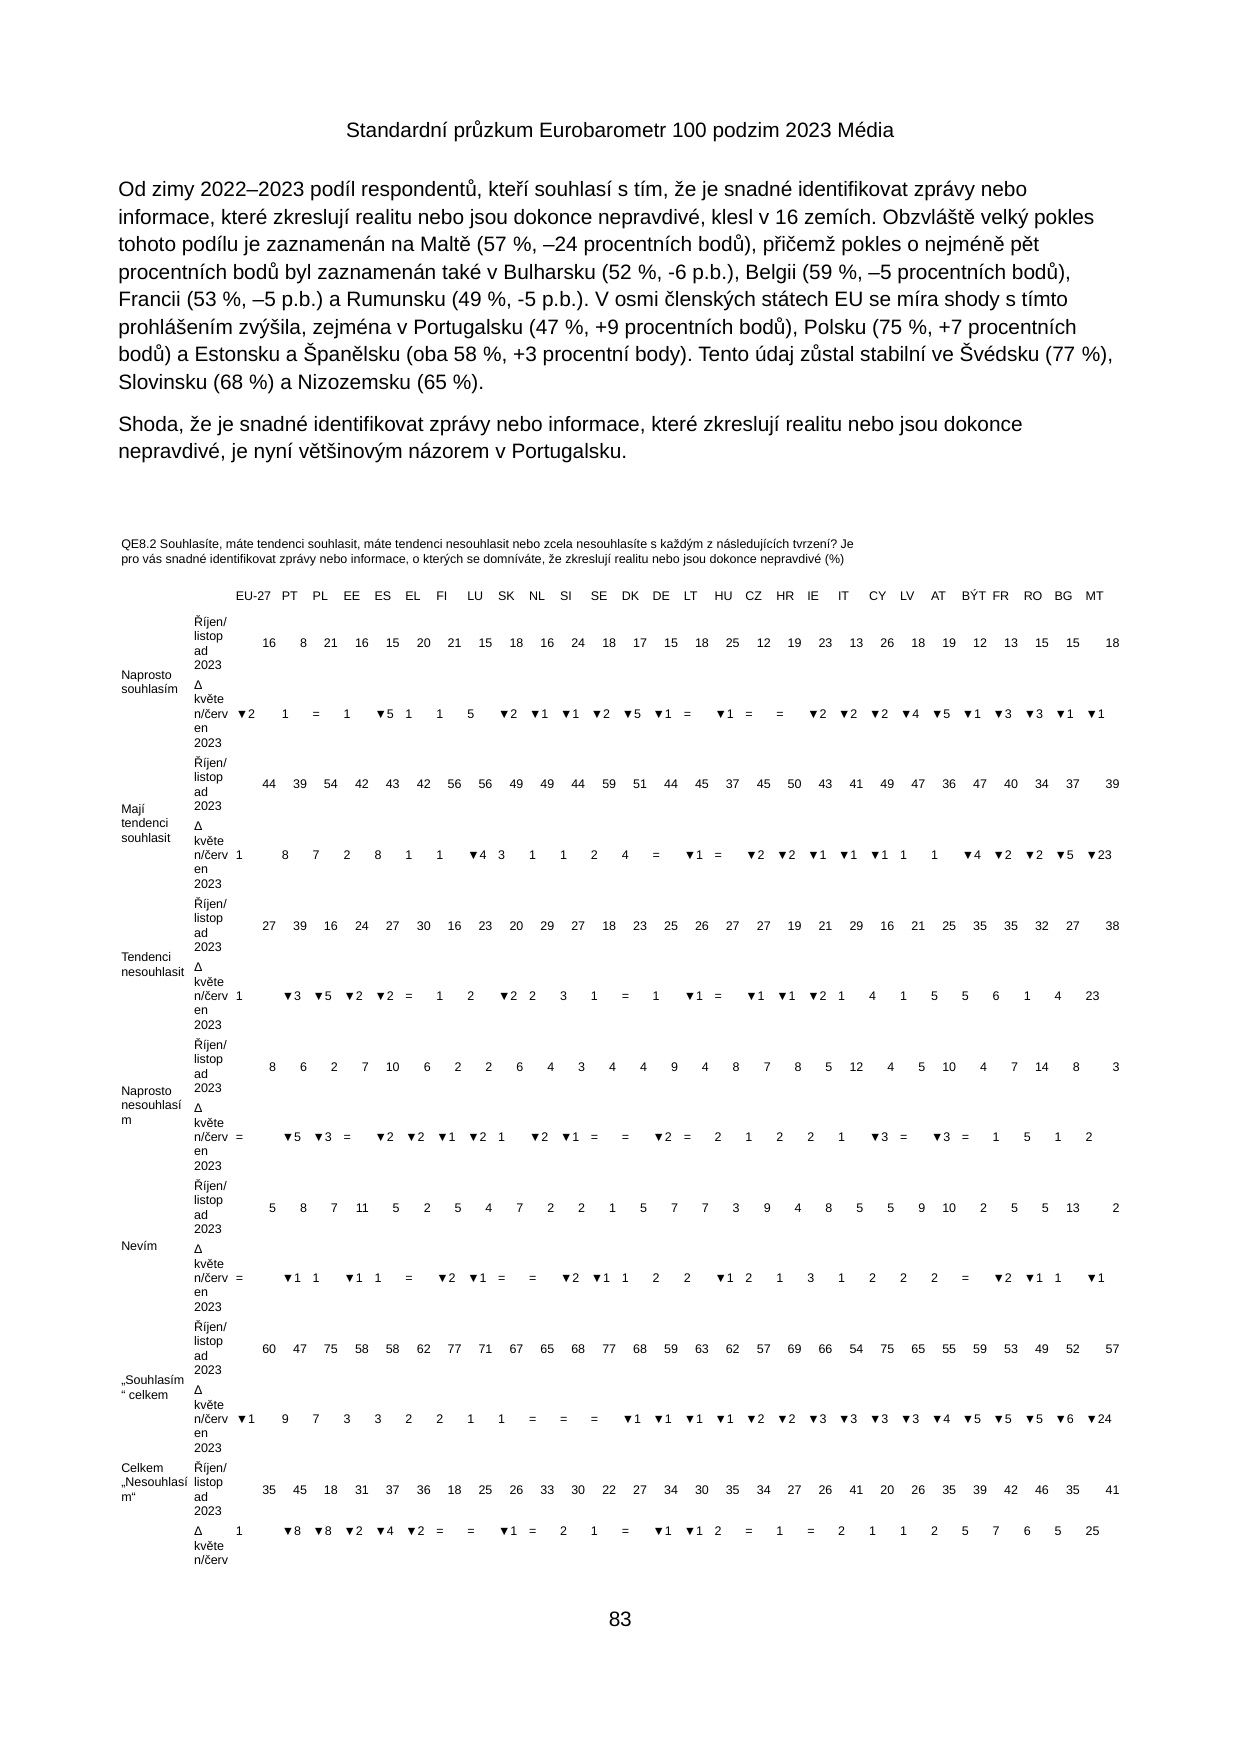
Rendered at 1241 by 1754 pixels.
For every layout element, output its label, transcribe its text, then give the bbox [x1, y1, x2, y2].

table_cell ▼1 [1083, 675, 1122, 753]
table_cell 3 [711, 1176, 742, 1239]
table_cell 18 [681, 612, 711, 675]
table_cell Δ květen/červen 2023 [191, 1380, 233, 1458]
table_cell ▼2 [588, 675, 619, 753]
table_cell ▼1 [650, 1380, 681, 1458]
table_cell 2 [526, 1176, 557, 1239]
table_cell 2 [928, 1521, 959, 1570]
table_cell 62 [711, 1317, 742, 1380]
table_cell 35 [233, 1458, 279, 1521]
table_cell ▼1 [495, 1521, 526, 1570]
table_cell 2 [1083, 1098, 1122, 1176]
table_cell = [340, 1098, 371, 1176]
table_cell ▼2 [433, 1239, 464, 1317]
table_cell 3 [557, 957, 588, 1035]
table_cell ▼24 [1083, 1380, 1122, 1458]
table_cell 40 [990, 753, 1021, 816]
table_cell 2 [588, 816, 619, 894]
table_cell SI [557, 579, 588, 612]
table_cell 20 [866, 1458, 897, 1521]
table_cell 35 [928, 1458, 959, 1521]
table_cell 16 [433, 894, 464, 957]
table_cell 5 [1051, 1521, 1082, 1570]
table_cell 2 [681, 1239, 711, 1317]
table_cell 27 [742, 894, 773, 957]
table_cell 3 [495, 816, 526, 894]
table_cell 26 [866, 612, 897, 675]
table_cell = [773, 675, 804, 753]
table_cell 1 [526, 816, 557, 894]
table_cell Naprosto souhlasím [118, 612, 191, 753]
table_cell ▼2 [835, 675, 866, 753]
table_cell 65 [526, 1317, 557, 1380]
table_cell 18 [588, 612, 619, 675]
table_cell 52 [1051, 1317, 1082, 1380]
table_header [1051, 523, 1082, 579]
table_cell ▼1 [681, 957, 711, 1035]
table_cell ▼4 [928, 1380, 959, 1458]
table_cell = [495, 1239, 526, 1317]
table_cell 58 [340, 1317, 371, 1380]
table_cell 27 [371, 894, 402, 957]
table_cell EU-27 [233, 579, 279, 612]
table_cell AT [928, 579, 959, 612]
table_cell 23 [1083, 957, 1122, 1035]
table_cell 27 [233, 894, 279, 957]
table_cell 2 [711, 1098, 742, 1176]
table_cell EL [402, 579, 433, 612]
table_cell 1 [897, 1521, 928, 1570]
table_cell ▼1 [340, 1239, 371, 1317]
table_cell 4 [526, 1035, 557, 1098]
table_cell 35 [959, 894, 989, 957]
table_cell 26 [681, 894, 711, 957]
table_cell 3 [340, 1380, 371, 1458]
table_cell 1 [495, 1380, 526, 1458]
table_cell ▼2 [990, 1239, 1021, 1317]
table_cell 30 [557, 1458, 588, 1521]
table_cell ▼2 [866, 675, 897, 753]
table_cell 5 [1021, 1176, 1051, 1239]
table_cell 43 [371, 753, 402, 816]
table_cell ▼8 [310, 1521, 340, 1570]
table_cell 4 [866, 957, 897, 1035]
table_cell 8 [773, 1035, 804, 1098]
table_cell ▼2 [1021, 816, 1051, 894]
table_cell 1 [588, 1176, 619, 1239]
table_cell 18 [433, 1458, 464, 1521]
table_cell = [742, 1521, 773, 1570]
table_cell = [588, 1380, 619, 1458]
table_cell ▼2 [402, 1098, 433, 1176]
table_cell 42 [340, 753, 371, 816]
table_cell 5 [464, 675, 495, 753]
table_cell BG [1051, 579, 1082, 612]
table_cell 1 [433, 957, 464, 1035]
table_cell ▼4 [959, 816, 989, 894]
table_cell 7 [990, 1521, 1021, 1570]
table_cell 54 [310, 753, 340, 816]
table_cell 25 [711, 612, 742, 675]
table_cell 6 [402, 1035, 433, 1098]
table_cell 9 [742, 1176, 773, 1239]
table_cell ▼3 [835, 1380, 866, 1458]
table_cell 1 [495, 1098, 526, 1176]
table_cell 1 [835, 1098, 866, 1176]
table_cell ES [371, 579, 402, 612]
table_cell 8 [279, 1176, 309, 1239]
table_cell 50 [773, 753, 804, 816]
table_cell = [650, 816, 681, 894]
table_cell 1 [464, 1380, 495, 1458]
table_cell IE [804, 579, 835, 612]
table_cell = [526, 1239, 557, 1317]
table_cell ▼2 [495, 675, 526, 753]
table_cell 1 [650, 957, 681, 1035]
table_cell ▼5 [928, 675, 959, 753]
table_cell 44 [650, 753, 681, 816]
table_cell ▼5 [1051, 816, 1082, 894]
table_cell 1 [402, 816, 433, 894]
table_cell 2 [464, 957, 495, 1035]
table_cell 27 [773, 1458, 804, 1521]
table_cell 37 [711, 753, 742, 816]
table_cell 39 [1083, 753, 1122, 816]
table_cell 2 [464, 1035, 495, 1098]
table_cell = [310, 675, 340, 753]
table_cell 3 [804, 1239, 835, 1317]
table_cell = [711, 816, 742, 894]
table_cell 4 [464, 1176, 495, 1239]
table_cell NL [526, 579, 557, 612]
table_cell FR [990, 579, 1021, 612]
table_cell BÝT [959, 579, 989, 612]
table_cell = [233, 1239, 279, 1317]
table_cell 21 [433, 612, 464, 675]
table_cell 1 [310, 1239, 340, 1317]
table_cell 16 [310, 894, 340, 957]
table_cell 2 [835, 1521, 866, 1570]
table_cell 49 [866, 753, 897, 816]
table_cell 5 [835, 1176, 866, 1239]
table_cell Δ květen/červen 2023 [191, 1239, 233, 1317]
table_cell ▼5 [619, 675, 649, 753]
table_cell 18 [310, 1458, 340, 1521]
table_cell 39 [279, 753, 309, 816]
table_cell 54 [835, 1317, 866, 1380]
table_cell = [557, 1380, 588, 1458]
table_cell Nevím [118, 1176, 191, 1317]
table_cell ▼2 [464, 1098, 495, 1176]
table_cell Tendenci nesouhlasit [118, 894, 191, 1035]
table_cell ▼2 [742, 816, 773, 894]
table_cell 42 [990, 1458, 1021, 1521]
table_cell 2 [402, 1380, 433, 1458]
table_header [1021, 523, 1051, 579]
table_cell 1 [557, 816, 588, 894]
table_cell 4 [588, 1035, 619, 1098]
table_cell ▼1 [1083, 1239, 1122, 1317]
table_cell 12 [742, 612, 773, 675]
table_cell 18 [588, 894, 619, 957]
table_cell 12 [959, 612, 989, 675]
table_cell 20 [402, 612, 433, 675]
table_cell 11 [340, 1176, 371, 1239]
table_cell 1 [897, 957, 928, 1035]
table_cell 21 [310, 612, 340, 675]
table_cell 69 [773, 1317, 804, 1380]
table_cell 37 [371, 1458, 402, 1521]
table_header [990, 523, 1021, 579]
table_cell ▼1 [650, 1521, 681, 1570]
table_cell 1 [233, 957, 279, 1035]
table_cell ▼5 [279, 1098, 309, 1176]
table_cell ▼3 [897, 1380, 928, 1458]
table_cell 55 [928, 1317, 959, 1380]
table_cell ▼3 [804, 1380, 835, 1458]
table_cell 5 [1021, 1098, 1051, 1176]
table_cell ▼2 [557, 1239, 588, 1317]
table_cell 2 [928, 1239, 959, 1317]
table_cell 7 [681, 1176, 711, 1239]
table_cell 1 [773, 1521, 804, 1570]
table_cell ▼5 [1021, 1380, 1051, 1458]
table_cell 25 [1083, 1521, 1122, 1570]
table_cell ▼2 [371, 957, 402, 1035]
table_cell 7 [340, 1035, 371, 1098]
table_cell 19 [773, 894, 804, 957]
table_cell 26 [495, 1458, 526, 1521]
table_cell 5 [433, 1176, 464, 1239]
table_cell 4 [773, 1176, 804, 1239]
table_cell 45 [279, 1458, 309, 1521]
table_cell 1 [433, 816, 464, 894]
table_cell = [619, 957, 649, 1035]
table_cell 44 [557, 753, 588, 816]
table_cell 9 [279, 1380, 309, 1458]
table_cell 19 [928, 612, 959, 675]
table_cell 18 [897, 612, 928, 675]
table_cell 3 [1083, 1035, 1122, 1098]
table_cell 47 [959, 753, 989, 816]
table_cell 36 [402, 1458, 433, 1521]
table_cell 43 [804, 753, 835, 816]
table_cell ▼2 [233, 675, 279, 753]
table_cell = [681, 1098, 711, 1176]
table_cell SE [588, 579, 619, 612]
table_cell 60 [233, 1317, 279, 1380]
table_cell = [681, 675, 711, 753]
table_cell ▼1 [464, 1239, 495, 1317]
table_cell 2 [959, 1176, 989, 1239]
table_cell 46 [1021, 1458, 1051, 1521]
table_cell ▼2 [773, 1380, 804, 1458]
table_cell 27 [557, 894, 588, 957]
table_cell „Souhlasím“ celkem [118, 1317, 191, 1458]
table_cell 56 [433, 753, 464, 816]
table_cell ▼3 [928, 1098, 959, 1176]
table_cell 58 [371, 1317, 402, 1380]
table_cell PL [310, 579, 340, 612]
table_cell 10 [928, 1176, 959, 1239]
table_cell 2 [866, 1239, 897, 1317]
table_cell 1 [1051, 1098, 1082, 1176]
table_cell 59 [959, 1317, 989, 1380]
table_cell 2 [340, 816, 371, 894]
table_cell 4 [619, 1035, 649, 1098]
table_cell 2 [804, 1098, 835, 1176]
table_cell 2 [433, 1035, 464, 1098]
table_cell ▼2 [371, 1098, 402, 1176]
table_cell 26 [897, 1458, 928, 1521]
table_cell 13 [835, 612, 866, 675]
table_cell 39 [279, 894, 309, 957]
table_cell Říjen/listopad 2023 [191, 612, 233, 675]
table_cell 30 [402, 894, 433, 957]
table_cell 1 [773, 1239, 804, 1317]
table_cell ▼5 [310, 957, 340, 1035]
table_cell 41 [1083, 1458, 1122, 1521]
table_cell ▼2 [804, 675, 835, 753]
table_cell 5 [959, 1521, 989, 1570]
table_cell ▼1 [557, 1098, 588, 1176]
table_cell HU [711, 579, 742, 612]
table_cell = [804, 1521, 835, 1570]
table_cell 9 [897, 1176, 928, 1239]
table_cell 57 [1083, 1317, 1122, 1380]
table_cell 1 [233, 816, 279, 894]
table_cell 1 [897, 816, 928, 894]
table_cell ▼1 [233, 1380, 279, 1458]
table_header [866, 523, 897, 579]
table_cell 45 [681, 753, 711, 816]
table_cell DK [619, 579, 649, 612]
table_cell 4 [866, 1035, 897, 1098]
table_cell 19 [773, 612, 804, 675]
table_cell 36 [928, 753, 959, 816]
table_cell ▼1 [711, 675, 742, 753]
table_cell 29 [526, 894, 557, 957]
table_cell ▼3 [1021, 675, 1051, 753]
table_cell 3 [371, 1380, 402, 1458]
table_cell Δ květen/červen 2023 [191, 957, 233, 1035]
table_cell 15 [1051, 612, 1082, 675]
table_cell 34 [1021, 753, 1051, 816]
table_cell 56 [464, 753, 495, 816]
table_cell 37 [1051, 753, 1082, 816]
table_cell 2 [433, 1380, 464, 1458]
table_cell ▼1 [866, 816, 897, 894]
table_cell 49 [495, 753, 526, 816]
table_cell ▼3 [279, 957, 309, 1035]
table_cell Δ květen/červen 2023 [191, 675, 233, 753]
table_cell 12 [835, 1035, 866, 1098]
table_cell 2 [773, 1098, 804, 1176]
table_cell LV [897, 579, 928, 612]
table_cell 4 [619, 816, 649, 894]
table_cell 29 [835, 894, 866, 957]
table_cell Říjen/listopad 2023 [191, 1176, 233, 1239]
table_cell = [959, 1239, 989, 1317]
table_cell Mají tendenci souhlasit [118, 753, 191, 894]
table_cell ▼23 [1083, 816, 1122, 894]
table_cell 53 [990, 1317, 1021, 1380]
table_cell 7 [310, 1176, 340, 1239]
table_cell 1 [928, 816, 959, 894]
table_cell 24 [557, 612, 588, 675]
table_cell 15 [1021, 612, 1051, 675]
table_cell 17 [619, 612, 649, 675]
table_cell = [526, 1521, 557, 1570]
table_cell 2 [742, 1239, 773, 1317]
table_cell 1 [742, 1098, 773, 1176]
table_cell 7 [495, 1176, 526, 1239]
table_cell 4 [681, 1035, 711, 1098]
table_cell ▼6 [1051, 1380, 1082, 1458]
table_cell ▼1 [650, 675, 681, 753]
table_cell 33 [526, 1458, 557, 1521]
table_cell Celkem „Nesouhlasím“ [118, 1458, 191, 1570]
table_cell Říjen/listopad 2023 [191, 1317, 233, 1380]
table_cell 1 [619, 1239, 649, 1317]
table_cell 2 [1083, 1176, 1122, 1239]
table_cell 16 [340, 612, 371, 675]
table_cell ▼2 [773, 816, 804, 894]
table_cell 9 [650, 1035, 681, 1098]
table_cell 67 [495, 1317, 526, 1380]
table_cell 25 [650, 894, 681, 957]
table_cell 25 [464, 1458, 495, 1521]
table_cell ▼4 [371, 1521, 402, 1570]
table_cell 2 [711, 1521, 742, 1570]
table_cell = [464, 1521, 495, 1570]
table_cell = [402, 1239, 433, 1317]
table_cell 15 [464, 612, 495, 675]
table_cell [191, 579, 233, 612]
table_cell 5 [866, 1176, 897, 1239]
table_cell 23 [619, 894, 649, 957]
table_cell MT [1083, 579, 1122, 612]
table_cell 2 [897, 1239, 928, 1317]
table_cell ▼1 [711, 1239, 742, 1317]
table_cell = [959, 1098, 989, 1176]
table_header QE8.2 Souhlasíte, máte tendenci souhlasit, máte tendenci nesouhlasit nebo zcela nesouhlasíte s každým z následujících tvrzení? Je pro vás snadné identifikovat zprávy nebo informace, o kterých se domníváte, že zkreslují realitu nebo jsou dokonce nepravdivé (%) [118, 523, 866, 579]
table_cell ▼1 [1021, 1239, 1051, 1317]
table_cell Říjen/listopad 2023 [191, 1458, 233, 1521]
table_cell 2 [557, 1176, 588, 1239]
table_cell = [233, 1098, 279, 1176]
table_cell ▼1 [619, 1380, 649, 1458]
table_cell 66 [804, 1317, 835, 1380]
table_cell 3 [557, 1035, 588, 1098]
table_cell 7 [310, 816, 340, 894]
table_header [897, 523, 928, 579]
table_cell 47 [279, 1317, 309, 1380]
table_cell 34 [742, 1458, 773, 1521]
table_cell HR [773, 579, 804, 612]
table_cell RO [1021, 579, 1051, 612]
table_cell IT [835, 579, 866, 612]
table_cell 6 [495, 1035, 526, 1098]
table_cell 68 [619, 1317, 649, 1380]
table_cell = [711, 957, 742, 1035]
table_cell 18 [1083, 612, 1122, 675]
table_cell 1 [233, 1521, 279, 1570]
table_cell 22 [588, 1458, 619, 1521]
table_cell 21 [897, 894, 928, 957]
table_cell ▼3 [866, 1098, 897, 1176]
table_cell ▼3 [866, 1380, 897, 1458]
table_cell 30 [681, 1458, 711, 1521]
table_cell 5 [804, 1035, 835, 1098]
table_cell ▼2 [742, 1380, 773, 1458]
table_cell 75 [310, 1317, 340, 1380]
table_cell 35 [990, 894, 1021, 957]
table_cell 62 [402, 1317, 433, 1380]
table_cell 1 [835, 957, 866, 1035]
table_cell DE [650, 579, 681, 612]
table_cell Říjen/listopad 2023 [191, 753, 233, 816]
table_cell 27 [711, 894, 742, 957]
table_cell ▼5 [959, 1380, 989, 1458]
table_cell 47 [897, 753, 928, 816]
table_cell 59 [588, 753, 619, 816]
table_cell 10 [371, 1035, 402, 1098]
table_cell 23 [804, 612, 835, 675]
table_cell ▼1 [557, 675, 588, 753]
table_cell 4 [1051, 957, 1082, 1035]
table_cell 16 [526, 612, 557, 675]
table_cell 1 [588, 957, 619, 1035]
table_cell 15 [650, 612, 681, 675]
table_cell 63 [681, 1317, 711, 1380]
table_cell 16 [233, 612, 279, 675]
table_cell [118, 579, 191, 612]
table_cell 5 [619, 1176, 649, 1239]
table_header [959, 523, 989, 579]
table_cell = [402, 957, 433, 1035]
table_cell LU [464, 579, 495, 612]
table_cell ▼4 [464, 816, 495, 894]
table_cell 2 [402, 1176, 433, 1239]
table_cell LT [681, 579, 711, 612]
table_cell 65 [897, 1317, 928, 1380]
table_cell = [897, 1098, 928, 1176]
table_cell 59 [650, 1317, 681, 1380]
table_cell CZ [742, 579, 773, 612]
table_cell 6 [990, 957, 1021, 1035]
table_cell ▼1 [279, 1239, 309, 1317]
table_cell 1 [1021, 957, 1051, 1035]
table_cell 15 [371, 612, 402, 675]
table_cell ▼3 [990, 675, 1021, 753]
table_cell = [619, 1098, 649, 1176]
table_cell 27 [1051, 894, 1082, 957]
table_cell FI [433, 579, 464, 612]
table_cell 57 [742, 1317, 773, 1380]
table_cell 49 [526, 753, 557, 816]
table_cell 1 [990, 1098, 1021, 1176]
table_cell 45 [742, 753, 773, 816]
table_cell Δ květen/červ [191, 1521, 233, 1570]
table_cell ▼2 [402, 1521, 433, 1570]
table_header [1083, 523, 1122, 579]
table_cell 1 [588, 1521, 619, 1570]
table_cell ▼1 [835, 816, 866, 894]
table_cell ▼2 [495, 957, 526, 1035]
table_cell = [742, 675, 773, 753]
table_cell ▼1 [1051, 675, 1082, 753]
table_cell 13 [990, 612, 1021, 675]
table_cell 71 [464, 1317, 495, 1380]
table_cell 2 [310, 1035, 340, 1098]
table_cell 7 [650, 1176, 681, 1239]
table_cell ▼1 [742, 957, 773, 1035]
table_cell 41 [835, 1458, 866, 1521]
text Shoda, že je snadné identifikovat zprávy nebo informace, které zkreslují realitu nebo jsou dokonce nepravdivé, je nyní většinovým názorem v Portugalsku. [118, 412, 1122, 463]
text Od zimy 2022–2023 podíl respondentů, kteří souhlasí s tím, že je snadné identifikovat zprávy nebo informace, které zkreslují realitu nebo jsou dokonce nepravdivé, klesl v 16 zemích. Obzvláště velký pokles tohoto podílu je zaznamenán na Maltě (57 %, –24 procentních bodů), přičemž pokles o nejméně pět procentních bodů byl zaznamenán také v Bulharsku (52 %, -6 p.b.), Belgii (59 %, –5 procentních bodů), Francii (53 %, –5 p.b.) a Rumunsku (49 %, -5 p.b.). V osmi členských státech EU se míra shody s tímto prohlášením zvýšila, zejména v Portugalsku (47 %, +9 procentních bodů), Polsku (75 %, +7 procentních bodů) a Estonsku a Španělsku (oba 58 %, +3 procentní body). Tento údaj zůstal stabilní ve Švédsku (77 %), Slovinsku (68 %) a Nizozemsku (65 %). [118, 177, 1122, 393]
table_cell = [526, 1380, 557, 1458]
table_cell 41 [835, 753, 866, 816]
table_cell Říjen/listopad 2023 [191, 894, 233, 957]
table_cell 1 [835, 1239, 866, 1317]
table_cell 6 [1021, 1521, 1051, 1570]
table_cell 16 [866, 894, 897, 957]
table_cell 5 [928, 957, 959, 1035]
table_cell ▼1 [681, 1380, 711, 1458]
table_cell 23 [464, 894, 495, 957]
table_cell ▼1 [433, 1098, 464, 1176]
table_cell ▼1 [526, 675, 557, 753]
table_cell 77 [433, 1317, 464, 1380]
table_cell 44 [233, 753, 279, 816]
table_cell ▼2 [526, 1098, 557, 1176]
table_cell ▼2 [340, 1521, 371, 1570]
table_cell 5 [371, 1176, 402, 1239]
table_cell = [588, 1098, 619, 1176]
table_cell 26 [804, 1458, 835, 1521]
table_cell 34 [650, 1458, 681, 1521]
table_cell 35 [711, 1458, 742, 1521]
table_cell 8 [711, 1035, 742, 1098]
table_cell 6 [279, 1035, 309, 1098]
table_cell ▼1 [804, 816, 835, 894]
table_cell 4 [959, 1035, 989, 1098]
table_cell 1 [340, 675, 371, 753]
table_cell 1 [433, 675, 464, 753]
table_cell ▼5 [371, 675, 402, 753]
table_cell ▼1 [773, 957, 804, 1035]
table_cell = [619, 1521, 649, 1570]
table_cell 2 [526, 957, 557, 1035]
table_cell 20 [495, 894, 526, 957]
table_cell 8 [279, 816, 309, 894]
table_cell 25 [928, 894, 959, 957]
table_cell 42 [402, 753, 433, 816]
table_cell 1 [371, 1239, 402, 1317]
table_cell 8 [279, 612, 309, 675]
table_cell 5 [990, 1176, 1021, 1239]
table_cell ▼1 [681, 816, 711, 894]
table_cell 13 [1051, 1176, 1082, 1239]
table_cell Říjen/listopad 2023 [191, 1035, 233, 1098]
table_cell PT [279, 579, 309, 612]
table_cell 49 [1021, 1317, 1051, 1380]
table_cell 35 [1051, 1458, 1082, 1521]
table_cell 75 [866, 1317, 897, 1380]
table_cell 51 [619, 753, 649, 816]
table_cell 38 [1083, 894, 1122, 957]
table_cell 8 [233, 1035, 279, 1098]
table_cell 7 [990, 1035, 1021, 1098]
table_cell 18 [495, 612, 526, 675]
table_cell = [433, 1521, 464, 1570]
table_cell ▼3 [310, 1098, 340, 1176]
table_cell 7 [742, 1035, 773, 1098]
table_cell EE [340, 579, 371, 612]
table_cell Naprosto nesouhlasím [118, 1035, 191, 1176]
table_cell ▼1 [681, 1521, 711, 1570]
table_cell ▼1 [959, 675, 989, 753]
table_cell Δ květen/červen 2023 [191, 1098, 233, 1176]
table_cell 2 [557, 1521, 588, 1570]
table_cell 24 [340, 894, 371, 957]
table_cell ▼2 [804, 957, 835, 1035]
table_cell 14 [1021, 1035, 1051, 1098]
table_cell 31 [340, 1458, 371, 1521]
table_cell 1 [402, 675, 433, 753]
table_cell 5 [959, 957, 989, 1035]
table_cell 8 [1051, 1035, 1082, 1098]
table_cell 1 [866, 1521, 897, 1570]
table_cell 8 [804, 1176, 835, 1239]
table_cell ▼1 [588, 1239, 619, 1317]
table_cell 39 [959, 1458, 989, 1521]
table_cell 77 [588, 1317, 619, 1380]
table_header [928, 523, 959, 579]
table_cell 1 [1051, 1239, 1082, 1317]
table_cell ▼2 [990, 816, 1021, 894]
table_cell ▼2 [650, 1098, 681, 1176]
table_cell 10 [928, 1035, 959, 1098]
table_cell 5 [897, 1035, 928, 1098]
table_cell ▼2 [340, 957, 371, 1035]
table_cell 7 [310, 1380, 340, 1458]
table_cell ▼1 [711, 1380, 742, 1458]
table_cell ▼8 [279, 1521, 309, 1570]
table_cell ▼5 [990, 1380, 1021, 1458]
table_cell Δ květen/červen 2023 [191, 816, 233, 894]
table_cell SK [495, 579, 526, 612]
table_cell ▼4 [897, 675, 928, 753]
table_cell 32 [1021, 894, 1051, 957]
table_cell 21 [804, 894, 835, 957]
table_cell 68 [557, 1317, 588, 1380]
table_cell 8 [371, 816, 402, 894]
table_cell CY [866, 579, 897, 612]
table_cell 2 [650, 1239, 681, 1317]
table_cell 5 [233, 1176, 279, 1239]
table_cell 1 [279, 675, 309, 753]
table_cell 27 [619, 1458, 649, 1521]
